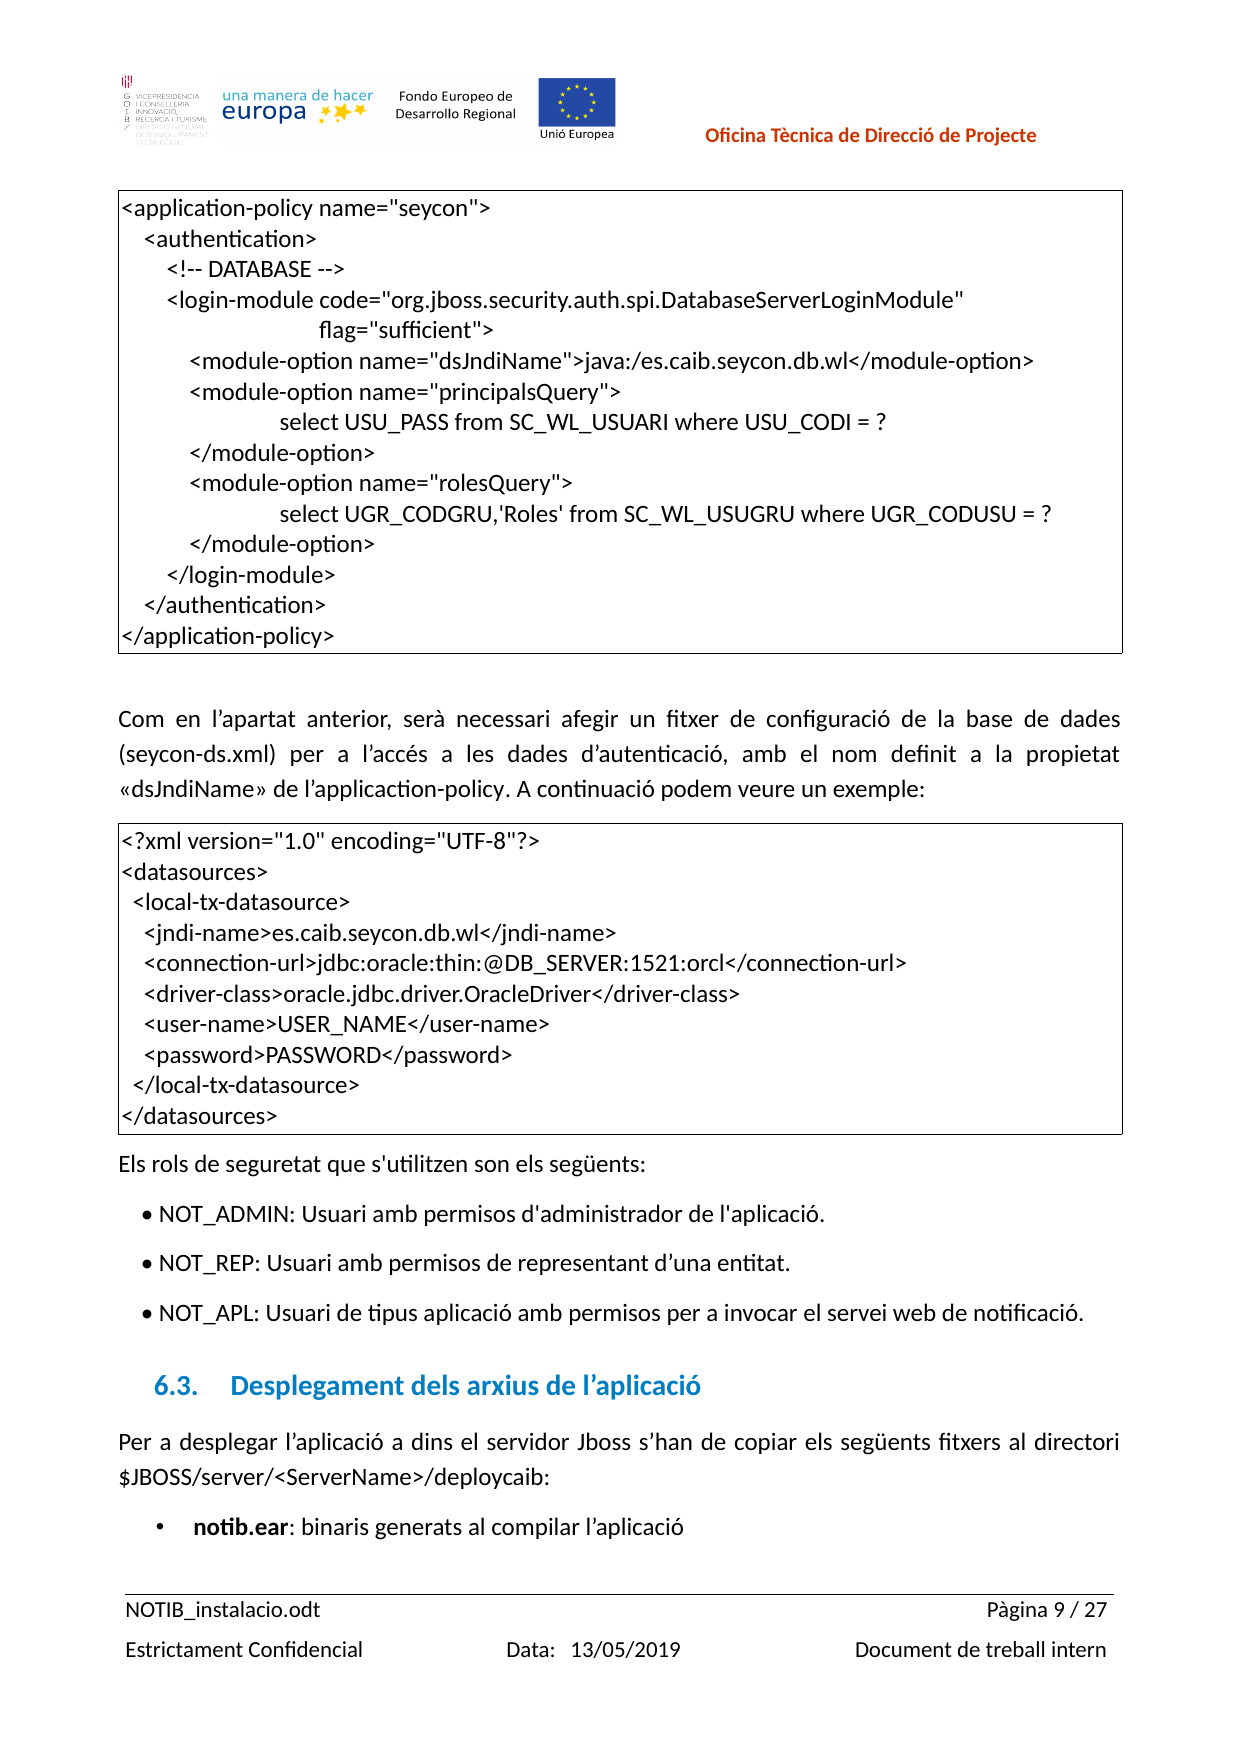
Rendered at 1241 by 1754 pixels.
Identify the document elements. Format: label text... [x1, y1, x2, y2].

text <driver-class>oracle.jdbc.driver.OracleDriver</driver-class> [119, 975, 1122, 1006]
text <module-option name="principalsQuery"> [119, 373, 1122, 403]
text <?xml version="1.0" encoding="UTF-8"?> [119, 824, 1122, 853]
text <user-name>USER_NAME</user-name> [119, 1006, 1122, 1036]
text </login-module> [119, 556, 1122, 586]
text flag="sufficient"> [119, 312, 1122, 342]
text </authentication> [119, 586, 1122, 617]
text <module-option name="dsJndiName">java:/es.caib.seycon.db.wl</module-option> [119, 342, 1122, 373]
text <jndi-name>es.caib.seycon.db.wl</jndi-name> [119, 914, 1122, 944]
text select USU_PASS from SC_WL_USUARI where USU_CODI = ? [119, 403, 1122, 434]
text Els rols de seguretat que s'utilitzen son els següents: [118, 1148, 1122, 1179]
text <application-policy name="seycon"> [119, 191, 1122, 220]
text • NOT_REP: Usuari amb permisos de representant d’una entitat. [118, 1247, 1122, 1278]
text • NOT_APL: Usuari de tipus aplicació amb permisos per a invocar el servei web de notificació. [118, 1297, 1122, 1328]
picture [219, 73, 621, 147]
text </module-option> [119, 525, 1122, 556]
text </datasources> [119, 1097, 1122, 1134]
text </application-policy> [119, 617, 1122, 653]
text <module-option name="rolesQuery"> [119, 464, 1122, 495]
text <datasources> [119, 853, 1122, 883]
subtitle Desplegament dels arxius de l’aplicació [153, 1367, 1122, 1403]
text <local-tx-datasource> [119, 883, 1122, 914]
text <authentication> [119, 220, 1122, 251]
text • NOT_ADMIN: Usuari amb permisos d'administrador de l'aplicació. [118, 1198, 1122, 1228]
list notib.ear: binaris generats al compilar l’aplicació [156, 1511, 1122, 1542]
picture [118, 73, 213, 147]
text Per a desplegar l’aplicació a dins el servidor Jboss s’han de copiar els següents fitxers al directori $JBOSS/server/<ServerName>/deploycaib: [118, 1427, 1122, 1492]
text </module-option> [119, 434, 1122, 464]
text <login-module code="org.jboss.security.auth.spi.DatabaseServerLoginModule" [119, 281, 1122, 312]
text <connection-url>jdbc:oracle:thin:@DB_SERVER:1521:orcl</connection-url> [119, 944, 1122, 975]
text select UGR_CODGRU,'Roles' from SC_WL_USUGRU where UGR_CODUSU = ? [119, 495, 1122, 525]
text Com en l’apartat anterior, serà necessari afegir un fitxer de configuració de la base de dades (seycon-ds.xml) per a l’accés a les dades d’autenticació, amb el nom definit a la propietat «dsJndiName» de l’applicaction-policy. A continuació podem veure un exemple: [118, 703, 1122, 803]
text <!-- DATABASE --> [119, 251, 1122, 281]
text <password>PASSWORD</password> [119, 1036, 1122, 1067]
text </local-tx-datasource> [119, 1067, 1122, 1097]
